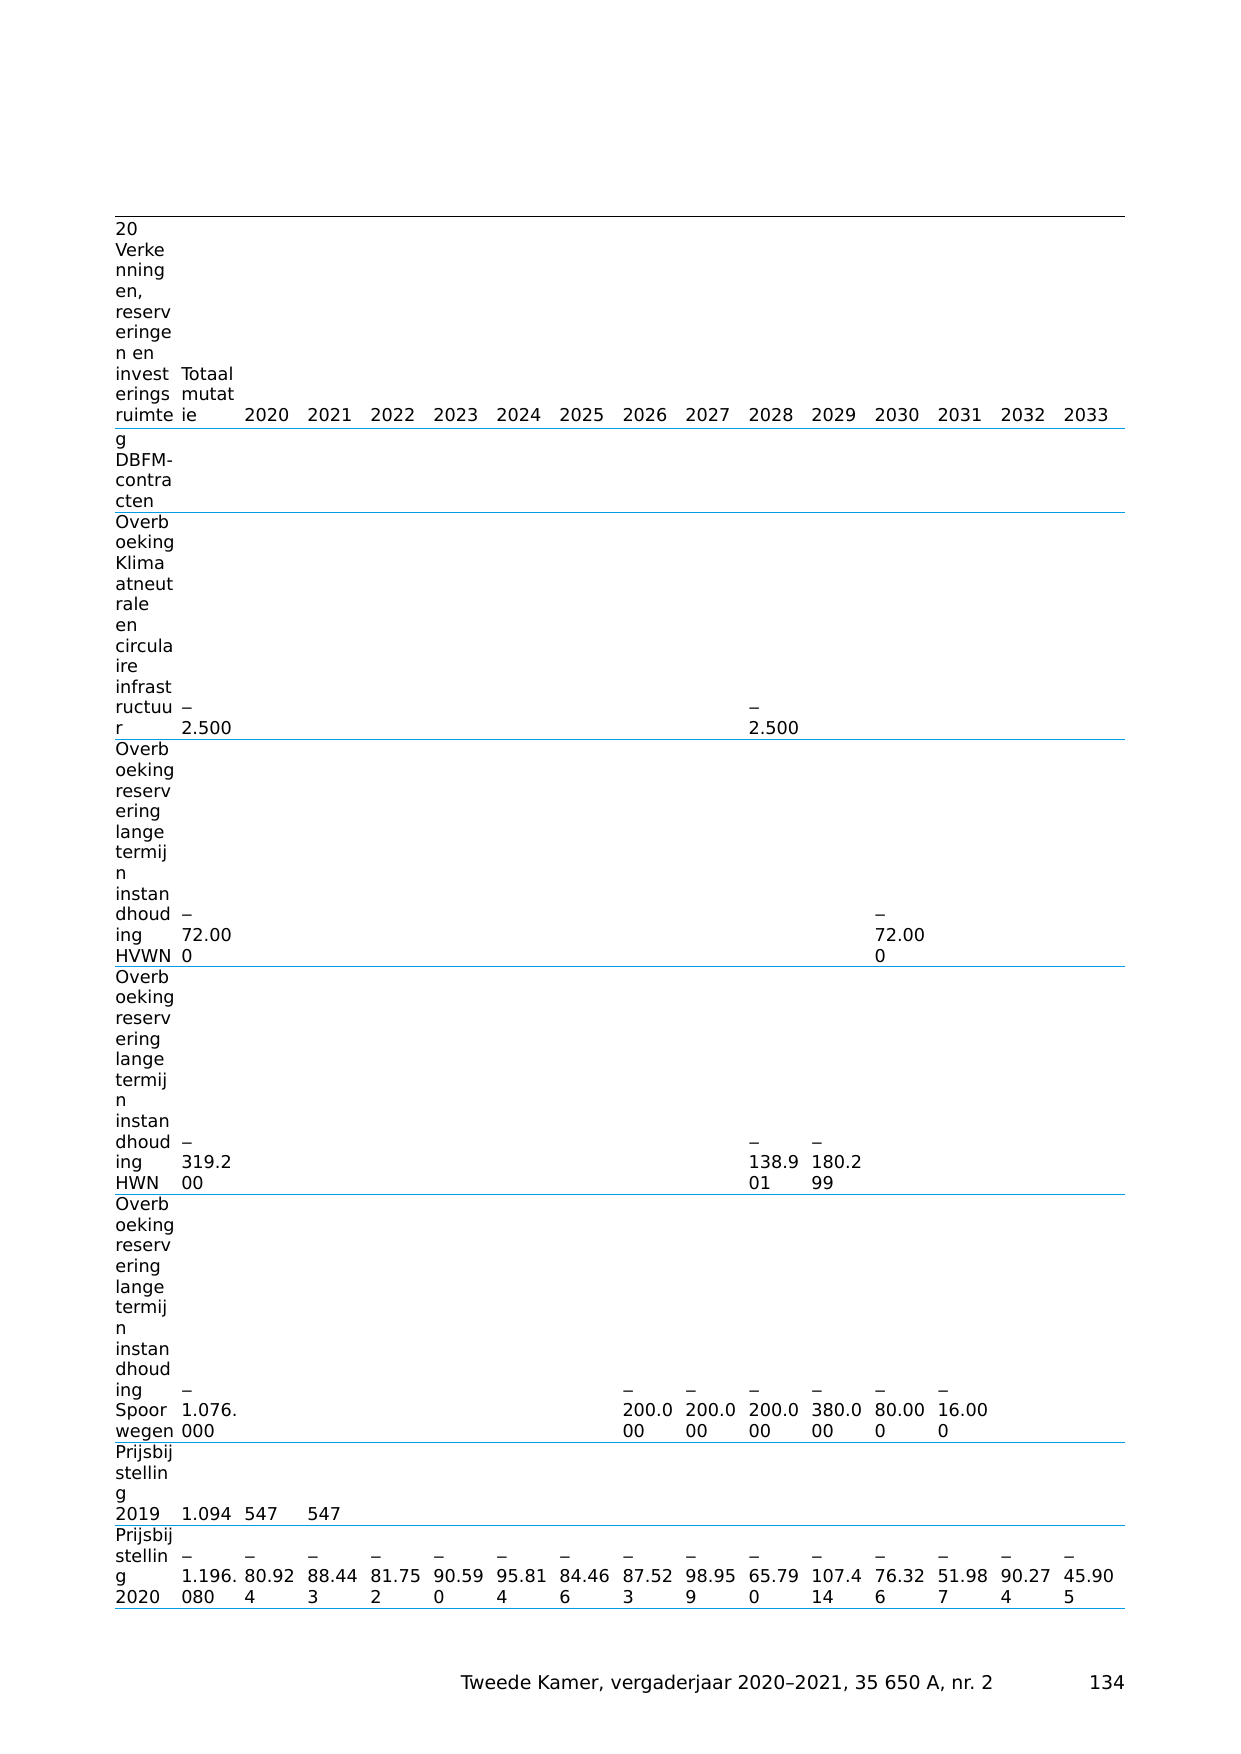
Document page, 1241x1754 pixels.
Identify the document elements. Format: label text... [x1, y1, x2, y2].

table_cell [871, 967, 934, 1193]
table_cell ‒ 319.200 [178, 967, 241, 1193]
table_cell [430, 967, 493, 1193]
table_cell 2029 [808, 217, 871, 428]
table_cell [619, 740, 682, 966]
table_cell [493, 1195, 556, 1442]
table_cell ‒ 95.814 [493, 1526, 556, 1608]
table_cell [493, 513, 556, 739]
table_cell [745, 429, 808, 511]
table_cell [998, 1443, 1060, 1524]
table_cell 2020 [241, 217, 304, 428]
table_cell [304, 967, 367, 1193]
table_cell [430, 1443, 493, 1524]
table_cell [241, 967, 304, 1193]
table_cell 2030 [871, 217, 934, 428]
table_cell ‒ 180.299 [808, 967, 871, 1193]
table_cell [619, 429, 682, 511]
table_cell [1060, 967, 1125, 1193]
table_cell [745, 1443, 808, 1524]
table_cell ‒ 200.000 [682, 1195, 745, 1442]
table_cell 2032 [998, 217, 1060, 428]
table_cell [871, 1443, 934, 1524]
table_cell ‒ 200.000 [619, 1195, 682, 1442]
table_cell [241, 740, 304, 966]
table_cell 2024 [493, 217, 556, 428]
table_cell [493, 967, 556, 1193]
table_cell [556, 429, 619, 511]
table_cell [808, 1443, 871, 1524]
table_cell [556, 967, 619, 1193]
table_cell 2022 [367, 217, 430, 428]
table_cell ‒ 65.790 [745, 1526, 808, 1608]
table_cell [556, 513, 619, 739]
table_cell [682, 429, 745, 511]
table_cell [430, 429, 493, 511]
table_cell ‒ 107.414 [808, 1526, 871, 1608]
table_cell [998, 740, 1060, 966]
table_cell ‒ 200.000 [745, 1195, 808, 1442]
table_cell [998, 967, 1060, 1193]
table_cell [367, 513, 430, 739]
table_cell [241, 1195, 304, 1442]
table_cell [682, 967, 745, 1193]
table_cell [241, 513, 304, 739]
table_cell 2023 [430, 217, 493, 428]
table_cell [430, 513, 493, 739]
table_cell ‒ 90.274 [998, 1526, 1060, 1608]
table_cell ‒ 84.466 [556, 1526, 619, 1608]
table_cell 20 Verkenningen, reserveringen en investeringsruimte [115, 217, 178, 428]
table_cell [367, 429, 430, 511]
table_cell 547 [304, 1443, 367, 1524]
table_cell [367, 1195, 430, 1442]
table_cell 547 [241, 1443, 304, 1524]
table_cell [998, 1195, 1060, 1442]
table_cell [745, 740, 808, 966]
table_cell 2027 [682, 217, 745, 428]
table_cell g DBFM-contracten [115, 429, 178, 511]
table_cell 2021 [304, 217, 367, 428]
table_cell [430, 1195, 493, 1442]
table_cell [430, 740, 493, 966]
table_cell [1060, 740, 1125, 966]
table_cell [871, 429, 934, 511]
table_cell ‒ 1.076.000 [178, 1195, 241, 1442]
table_cell [367, 740, 430, 966]
table_cell 2025 [556, 217, 619, 428]
table_cell ‒ 90.590 [430, 1526, 493, 1608]
table_cell ‒ 51.987 [934, 1526, 997, 1608]
table_cell 1.094 [178, 1443, 241, 1524]
table_cell [367, 967, 430, 1193]
table_cell ‒ 88.443 [304, 1526, 367, 1608]
table_cell ‒ 87.523 [619, 1526, 682, 1608]
table_cell ‒ 72.000 [178, 740, 241, 966]
table_cell 2031 [934, 217, 997, 428]
table_cell [934, 1443, 997, 1524]
table_cell Prijsbijstelling 2019 [115, 1443, 178, 1524]
table_cell [1060, 1443, 1125, 1524]
table_cell Overboeking reservering lange termijn instandhouding HWN [115, 967, 178, 1193]
table_cell [1060, 513, 1125, 739]
table_cell 2033 [1060, 217, 1125, 428]
table_cell [808, 513, 871, 739]
table_cell Prijsbijstelling 2020 [115, 1526, 178, 1608]
table_cell ‒ 80.000 [871, 1195, 934, 1442]
table_cell ‒ 138.901 [745, 967, 808, 1193]
table_cell [682, 740, 745, 966]
table_header Tabel 19 Artikel 20 Verkenningen, reserveringen en invsteringsruimte (bedragen x €1.000) [115, 191, 1125, 216]
table_cell [556, 1443, 619, 1524]
table_cell [304, 513, 367, 739]
table_cell ‒ 1.196.080 [178, 1526, 241, 1608]
table_cell [556, 740, 619, 966]
table_cell 2028 [745, 217, 808, 428]
table_cell [619, 1443, 682, 1524]
table_cell [998, 513, 1060, 739]
table_cell [1060, 1195, 1125, 1442]
table_cell [493, 740, 556, 966]
table_cell ‒ 80.924 [241, 1526, 304, 1608]
table_cell [493, 429, 556, 511]
table_cell [493, 1443, 556, 1524]
table_cell [304, 740, 367, 966]
table_cell ‒ 16.000 [934, 1195, 997, 1442]
table_cell [808, 429, 871, 511]
table_cell ‒ 81.752 [367, 1526, 430, 1608]
table_cell ‒ 45.905 [1060, 1526, 1125, 1608]
table_cell ‒ 380.000 [808, 1195, 871, 1442]
table_cell Overboeking reservering lange termijn instandhouding HVWN [115, 740, 178, 966]
table_cell [619, 967, 682, 1193]
table_cell [934, 513, 997, 739]
table_cell [367, 1443, 430, 1524]
table_cell [556, 1195, 619, 1442]
table_cell [619, 513, 682, 739]
table_cell [1060, 429, 1125, 511]
table_cell [304, 429, 367, 511]
table_cell [934, 967, 997, 1193]
table_cell [304, 1195, 367, 1442]
table_cell ‒ 98.959 [682, 1526, 745, 1608]
table_cell [998, 429, 1060, 511]
table_cell ‒ 76.326 [871, 1526, 934, 1608]
table_cell ‒ 72.000 [871, 740, 934, 966]
table_cell [871, 513, 934, 739]
table_cell Overboeking reservering lange termijn instandhouding Spoorwegen [115, 1195, 178, 1442]
table_cell [682, 513, 745, 739]
table_cell [241, 429, 304, 511]
table_cell Overboeking Klimaatneutrale en circulaire infrastructuur [115, 513, 178, 739]
table_cell [178, 429, 241, 511]
table_cell [934, 429, 997, 511]
table_cell Totaal mutatie [178, 217, 241, 428]
table_cell ‒ 2.500 [745, 513, 808, 739]
table_cell [682, 1443, 745, 1524]
table_cell ‒ 2.500 [178, 513, 241, 739]
table_cell 2026 [619, 217, 682, 428]
table_cell [808, 740, 871, 966]
table_cell [934, 740, 997, 966]
